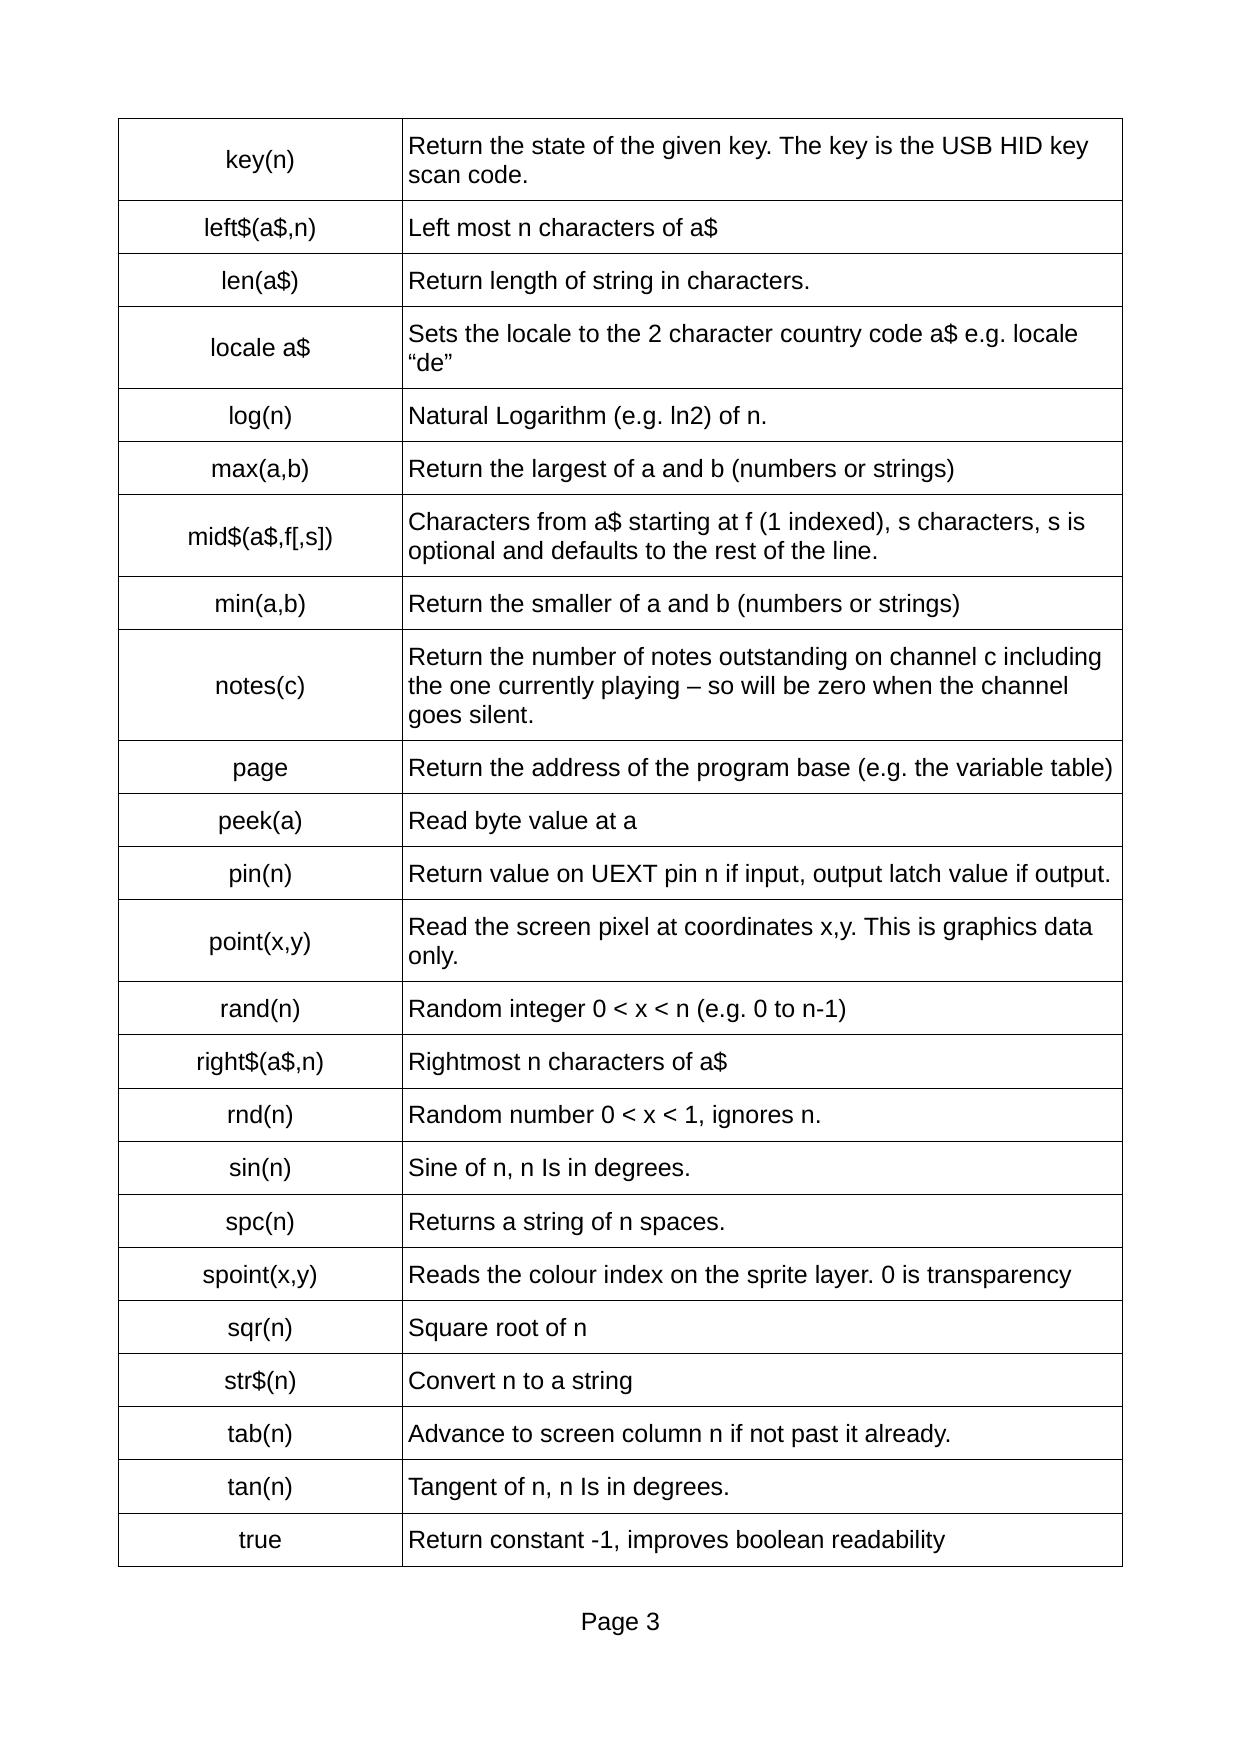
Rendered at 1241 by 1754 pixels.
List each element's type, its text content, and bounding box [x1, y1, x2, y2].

table_cell max(a,b) [119, 442, 402, 494]
table_cell Returns a string of n spaces. [403, 1195, 1122, 1247]
table_cell pin(n) [119, 847, 402, 899]
table_cell point(x,y) [119, 900, 402, 981]
table_cell Return the largest of a and b (numbers or strings) [403, 442, 1122, 494]
table_cell Return the address of the program base (e.g. the variable table) [403, 741, 1122, 793]
table_cell tab(n) [119, 1407, 402, 1459]
table_cell Locale a$ [119, 307, 402, 388]
table_cell peek(a) [119, 794, 402, 846]
table_cell Tangent of n, n Is in degrees. [403, 1460, 1122, 1512]
table_cell Read byte value at a [403, 794, 1122, 846]
table_cell Advance to screen column n if not past it already. [403, 1407, 1122, 1459]
table_cell tan(n) [119, 1460, 402, 1512]
table_cell Rightmost n characters of a$ [403, 1035, 1122, 1087]
table_cell spc(n) [119, 1195, 402, 1247]
table_cell Str$(n) [119, 1354, 402, 1406]
table_cell Reads the colour index on the sprite layer. 0 is transparency [403, 1248, 1122, 1300]
table_cell Sine of n, n Is in degrees. [403, 1142, 1122, 1194]
table_cell Square root of n [403, 1301, 1122, 1353]
table_cell Convert n to a string [403, 1354, 1122, 1406]
table_cell notes(c) [119, 630, 402, 740]
table_cell Read the screen pixel at coordinates x,y. This is graphics data only. [403, 900, 1122, 981]
table_cell log(n) [119, 389, 402, 441]
table_cell Spoint(x,y) [119, 1248, 402, 1300]
table_cell Return length of string in characters. [403, 254, 1122, 306]
table_cell Natural Logarithm (e.g. ln2) of n. [403, 389, 1122, 441]
table_cell Sets the locale to the 2 character country code a$ e.g. locale “de” [403, 307, 1122, 388]
table_cell Key(n) [119, 119, 402, 200]
table_cell sqr(n) [119, 1301, 402, 1353]
table_cell Left$(a$,n) [119, 201, 402, 253]
table_cell Random number 0 < x < 1, ignores n. [403, 1089, 1122, 1141]
table_cell Left most n characters of a$ [403, 201, 1122, 253]
table_cell Return constant -1, improves boolean readability [403, 1514, 1122, 1566]
table_cell Characters from a$ starting at f (1 indexed), s characters, s is optional and defaults to the rest of the line. [403, 495, 1122, 576]
table_cell Mid$(a$,f[,s]) [119, 495, 402, 576]
table_cell Return the state of the given key. The key is the USB HID key scan code. [403, 119, 1122, 200]
table_cell Return the smaller of a and b (numbers or strings) [403, 577, 1122, 629]
table_cell min(a,b) [119, 577, 402, 629]
table_cell Return value on UEXT pin n if input, output latch value if output. [403, 847, 1122, 899]
table_cell Page [119, 741, 402, 793]
table_cell rand(n) [119, 982, 402, 1034]
table_cell sin(n) [119, 1142, 402, 1194]
table_cell right$(a$,n) [119, 1035, 402, 1087]
table_cell Return the number of notes outstanding on channel c including the one currently playing – so will be zero when the channel goes silent. [403, 630, 1122, 740]
table_cell Random integer 0 < x < n (e.g. 0 to n-1) [403, 982, 1122, 1034]
table_cell len(a$) [119, 254, 402, 306]
table_cell True [119, 1514, 402, 1566]
table_cell rnd(n) [119, 1089, 402, 1141]
